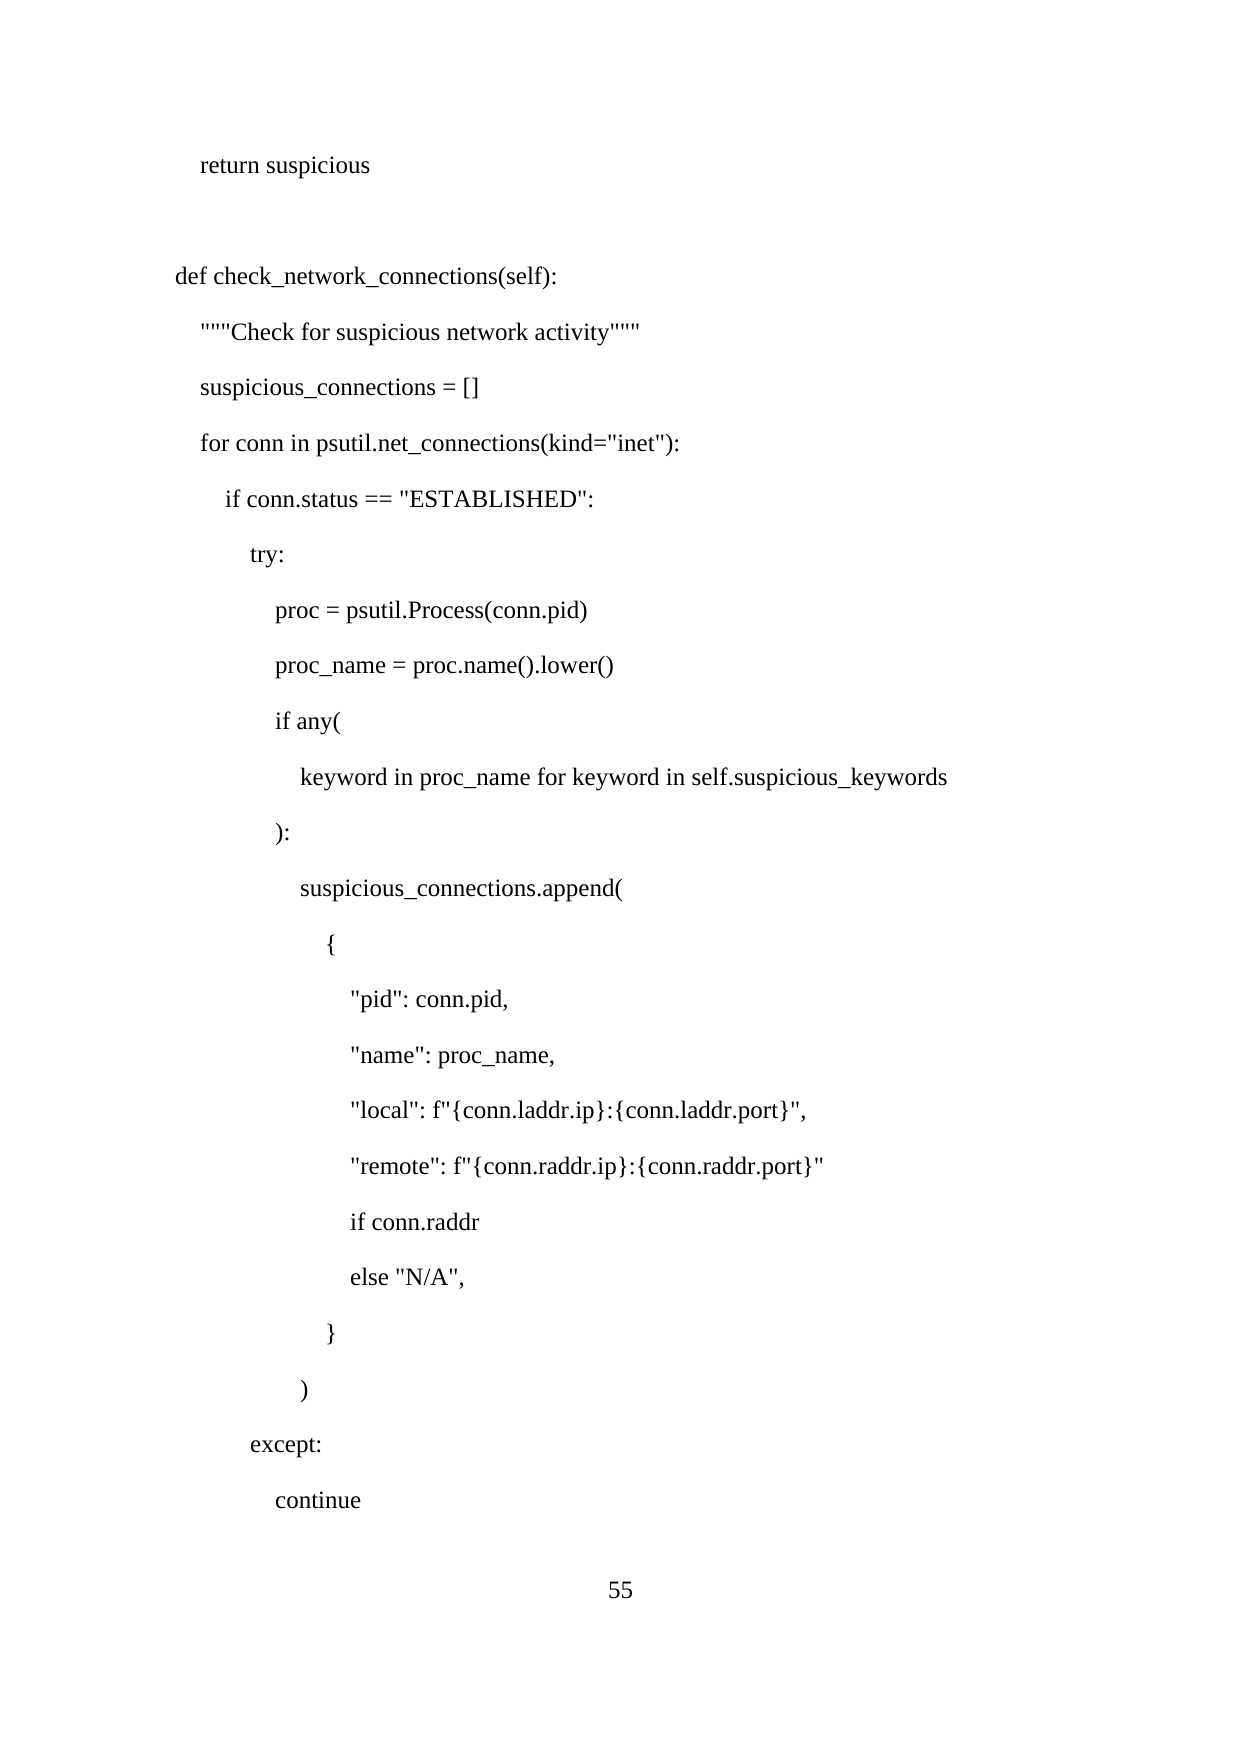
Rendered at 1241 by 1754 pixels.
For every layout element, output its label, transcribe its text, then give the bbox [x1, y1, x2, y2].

text suspicious_connections = [] [150, 372, 1091, 401]
text { [150, 929, 1091, 957]
text keyword in proc_name for keyword in self.suspicious_keywords [150, 762, 1091, 791]
text proc_name = proc.name().lower() [150, 651, 1091, 679]
text ): [150, 817, 1091, 846]
text return suspicious [150, 150, 1091, 179]
text except: [150, 1429, 1091, 1458]
text "local": f"{conn.laddr.ip}:{conn.laddr.port}", [150, 1096, 1091, 1124]
text proc = psutil.Process(conn.pid) [150, 595, 1091, 624]
text "remote": f"{conn.raddr.ip}:{conn.raddr.port}" [150, 1151, 1091, 1180]
text for conn in psutil.net_connections(kind="inet"): [150, 428, 1091, 457]
text def check_network_connections(self): [150, 261, 1091, 290]
text continue [150, 1485, 1091, 1514]
text suspicious_connections.append( [150, 873, 1091, 902]
text "name": proc_name, [150, 1040, 1091, 1069]
text if conn.status == "ESTABLISHED": [150, 484, 1091, 512]
text if conn.raddr [150, 1207, 1091, 1236]
text "pid": conn.pid, [150, 984, 1091, 1013]
text """Check for suspicious network activity""" [150, 317, 1091, 346]
text try: [150, 539, 1091, 568]
text else "N/A", [150, 1262, 1091, 1291]
text ) [150, 1374, 1091, 1402]
text } [150, 1318, 1091, 1347]
text if any( [150, 706, 1091, 735]
